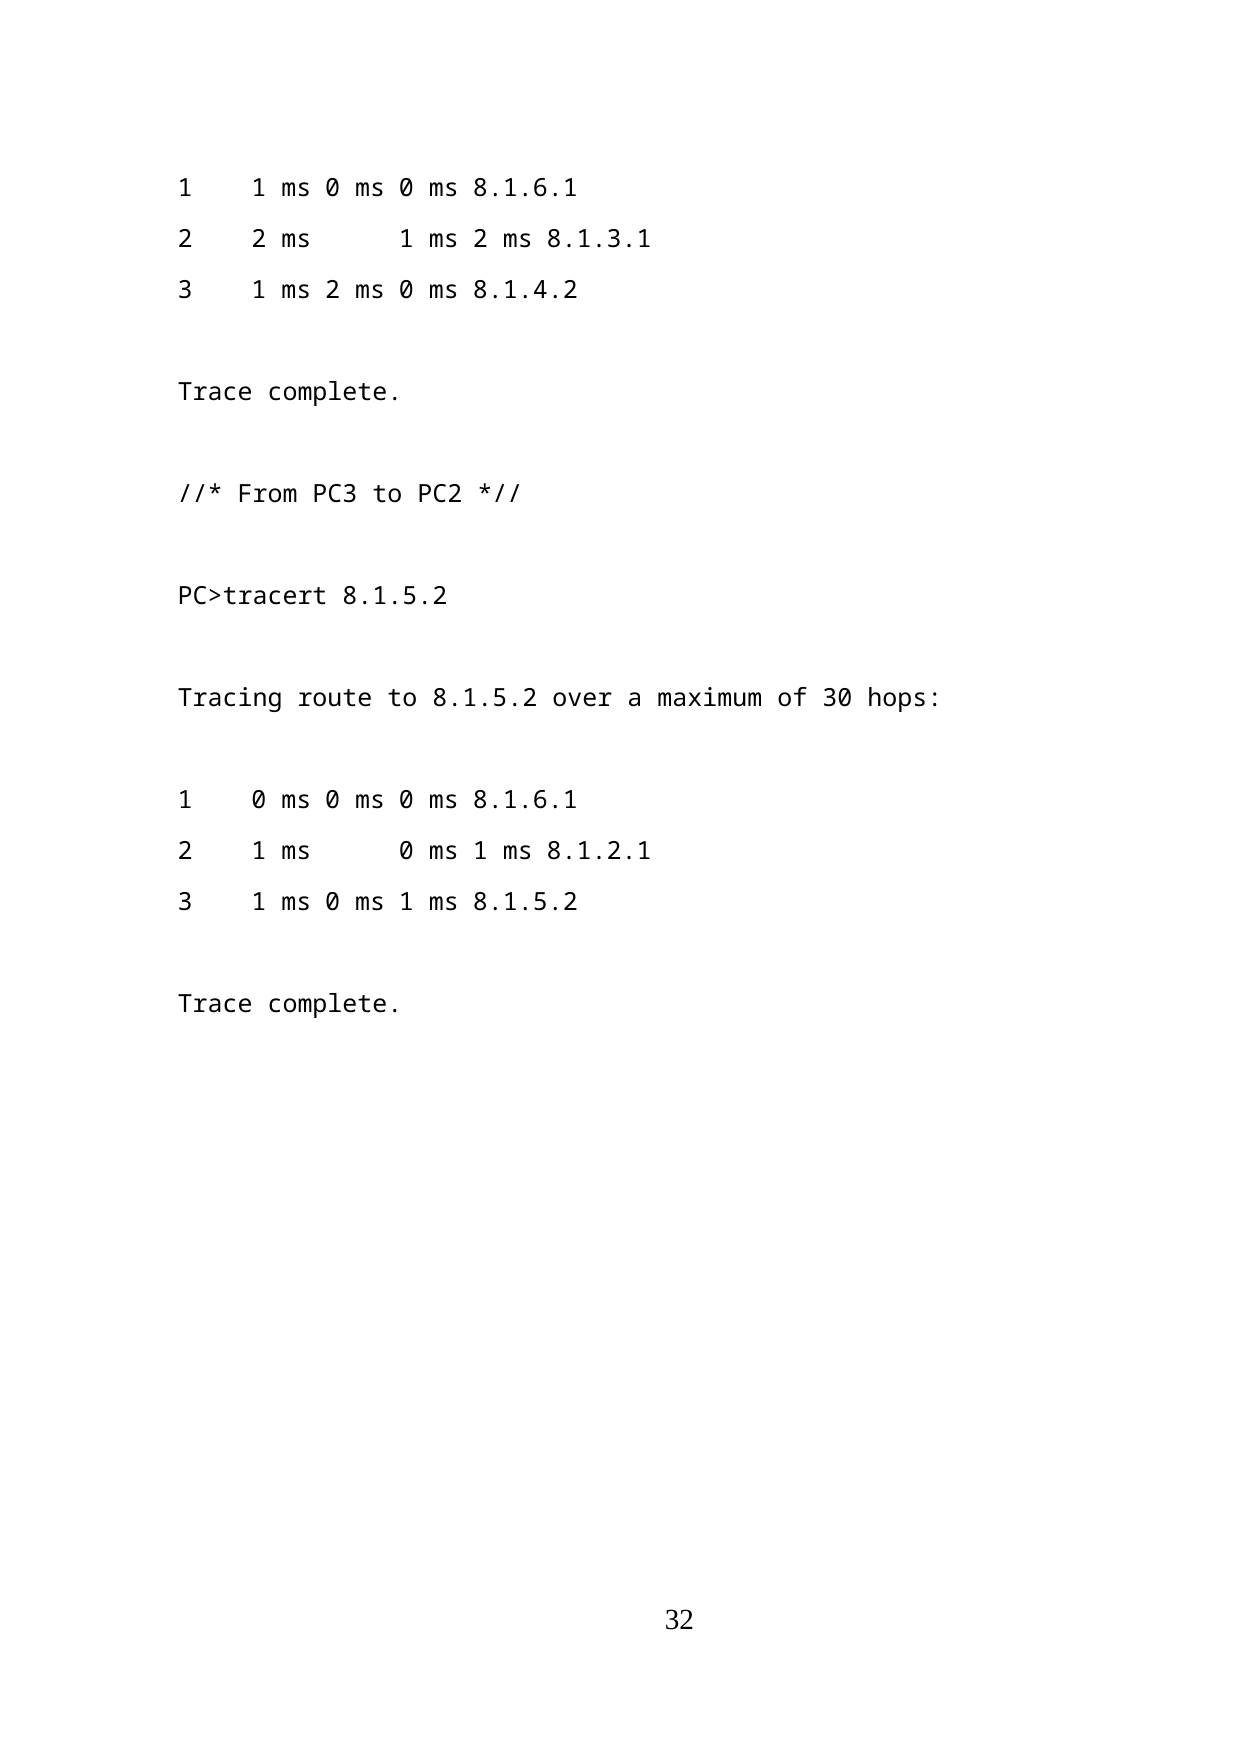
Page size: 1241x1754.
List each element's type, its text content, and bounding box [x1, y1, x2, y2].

text 2 1 ms 0 ms 1 ms 8.1.2.1 [177, 833, 1181, 867]
text Tracing route to 8.1.5.2 over a maximum of 30 hops: [177, 679, 1181, 714]
text 2 2 ms 1 ms 2 ms 8.1.3.1 [177, 220, 1181, 254]
text Trace complete. [177, 373, 1181, 407]
text 3 1 ms 2 ms 0 ms 8.1.4.2 [177, 271, 1181, 305]
text Trace complete. [177, 986, 1181, 1020]
text 3 1 ms 0 ms 1 ms 8.1.5.2 [177, 884, 1181, 918]
text 1 0 ms 0 ms 0 ms 8.1.6.1 [177, 782, 1181, 816]
text //* From PC3 to PC2 *// [177, 475, 1181, 509]
text 1 1 ms 0 ms 0 ms 8.1.6.1 [177, 169, 1181, 203]
text PC>tracert 8.1.5.2 [177, 577, 1181, 612]
